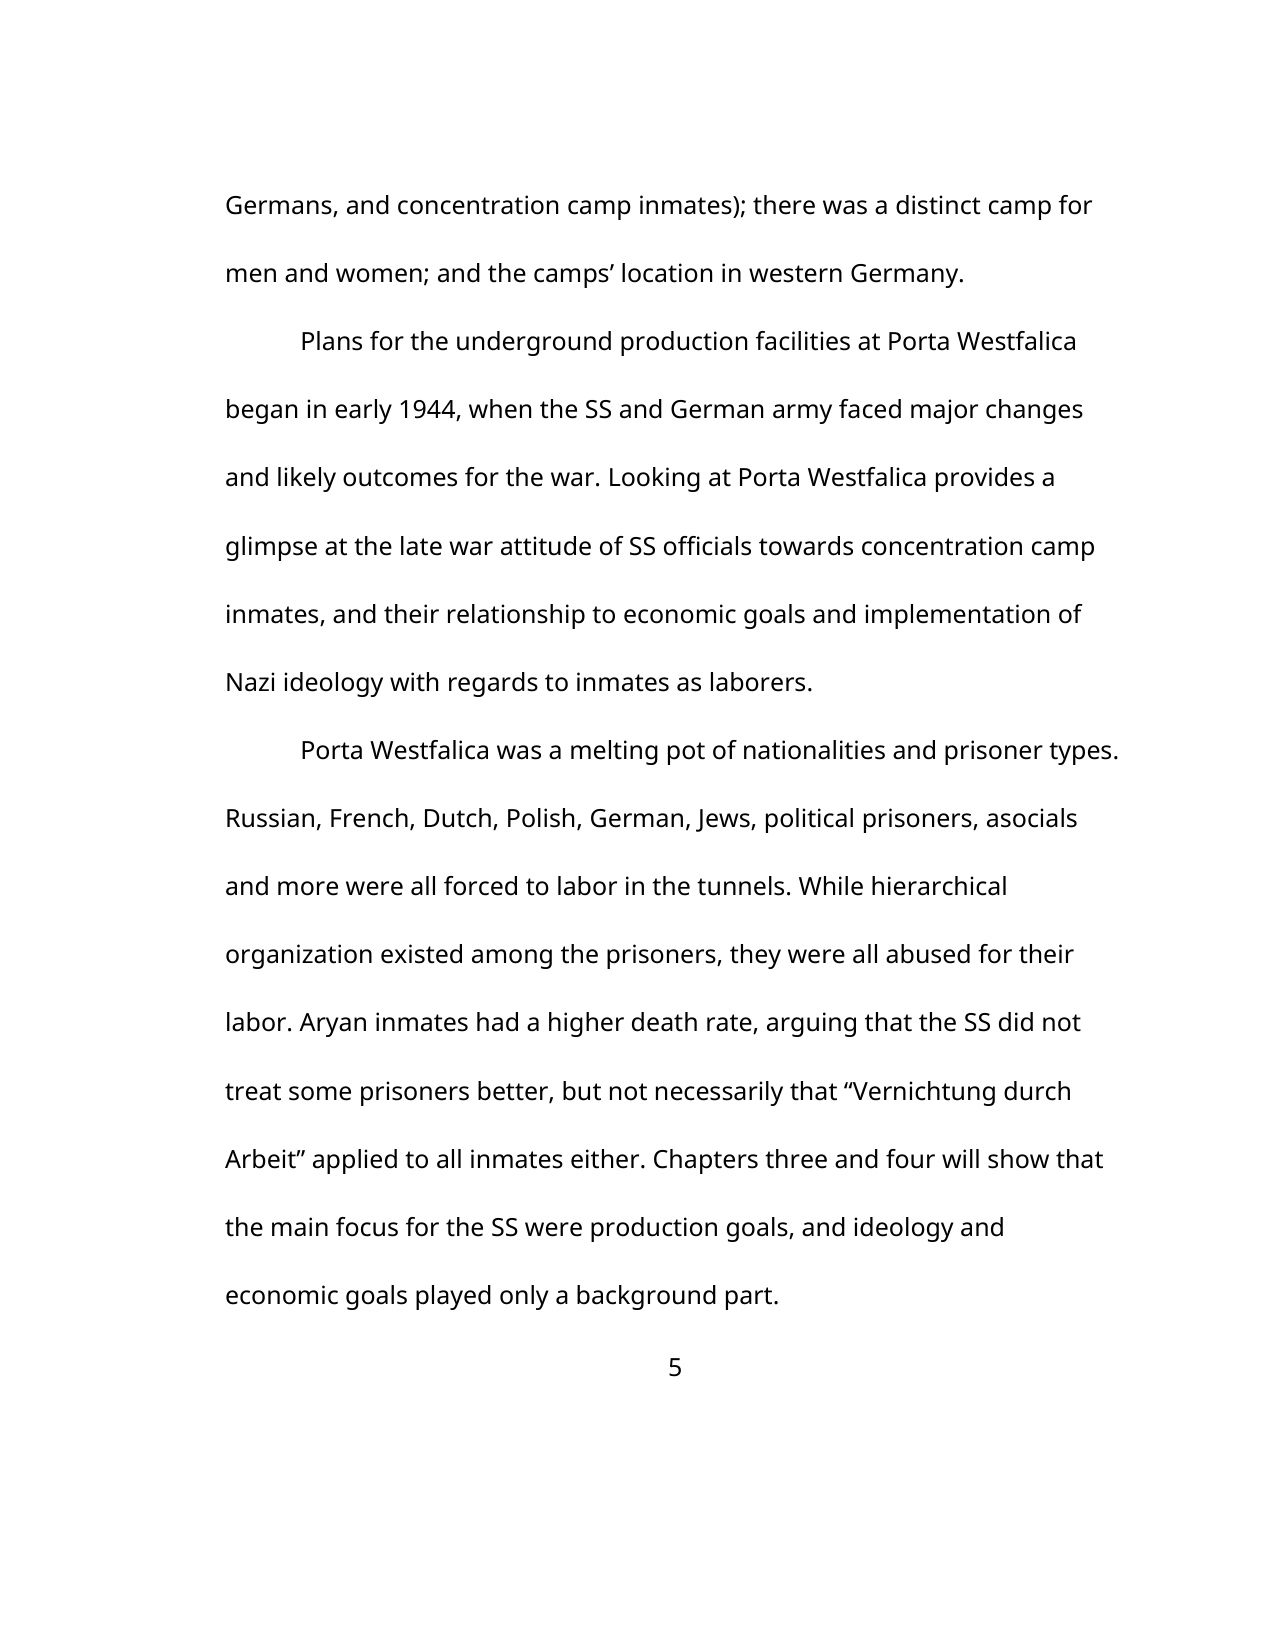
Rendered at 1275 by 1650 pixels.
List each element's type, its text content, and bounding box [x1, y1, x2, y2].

text Plans for the underground production facilities at Porta Westfalica began in early 1944, when the SS and German army faced major changes and likely outcomes for the war. Looking at Porta Westfalica provides a glimpse at the late war attitude of SS officials towards concentration camp inmates, and their relationship to economic goals and implementation of Nazi ideology with regards to inmates as laborers. [225, 324, 1125, 698]
text Porta Westfalica was a melting pot of nationalities and prisoner types. Russian, French, Dutch, Polish, German, Jews, political prisoners, asocials and more were all forced to labor in the tunnels. While hierarchical organization existed among the prisoners, they were all abused for their labor. Aryan inmates had a higher death rate, arguing that the SS did not treat some prisoners better, but not necessarily that “Vernichtung durch Arbeit” applied to all inmates either. Chapters three and four will show that the main focus for the SS were production goals, and ideology and economic goals played only a background part. [225, 732, 1125, 1312]
text Germans, and concentration camp inmates); there was a distinct camp for men and women; and the camps’ location in western Germany. [225, 187, 1125, 290]
